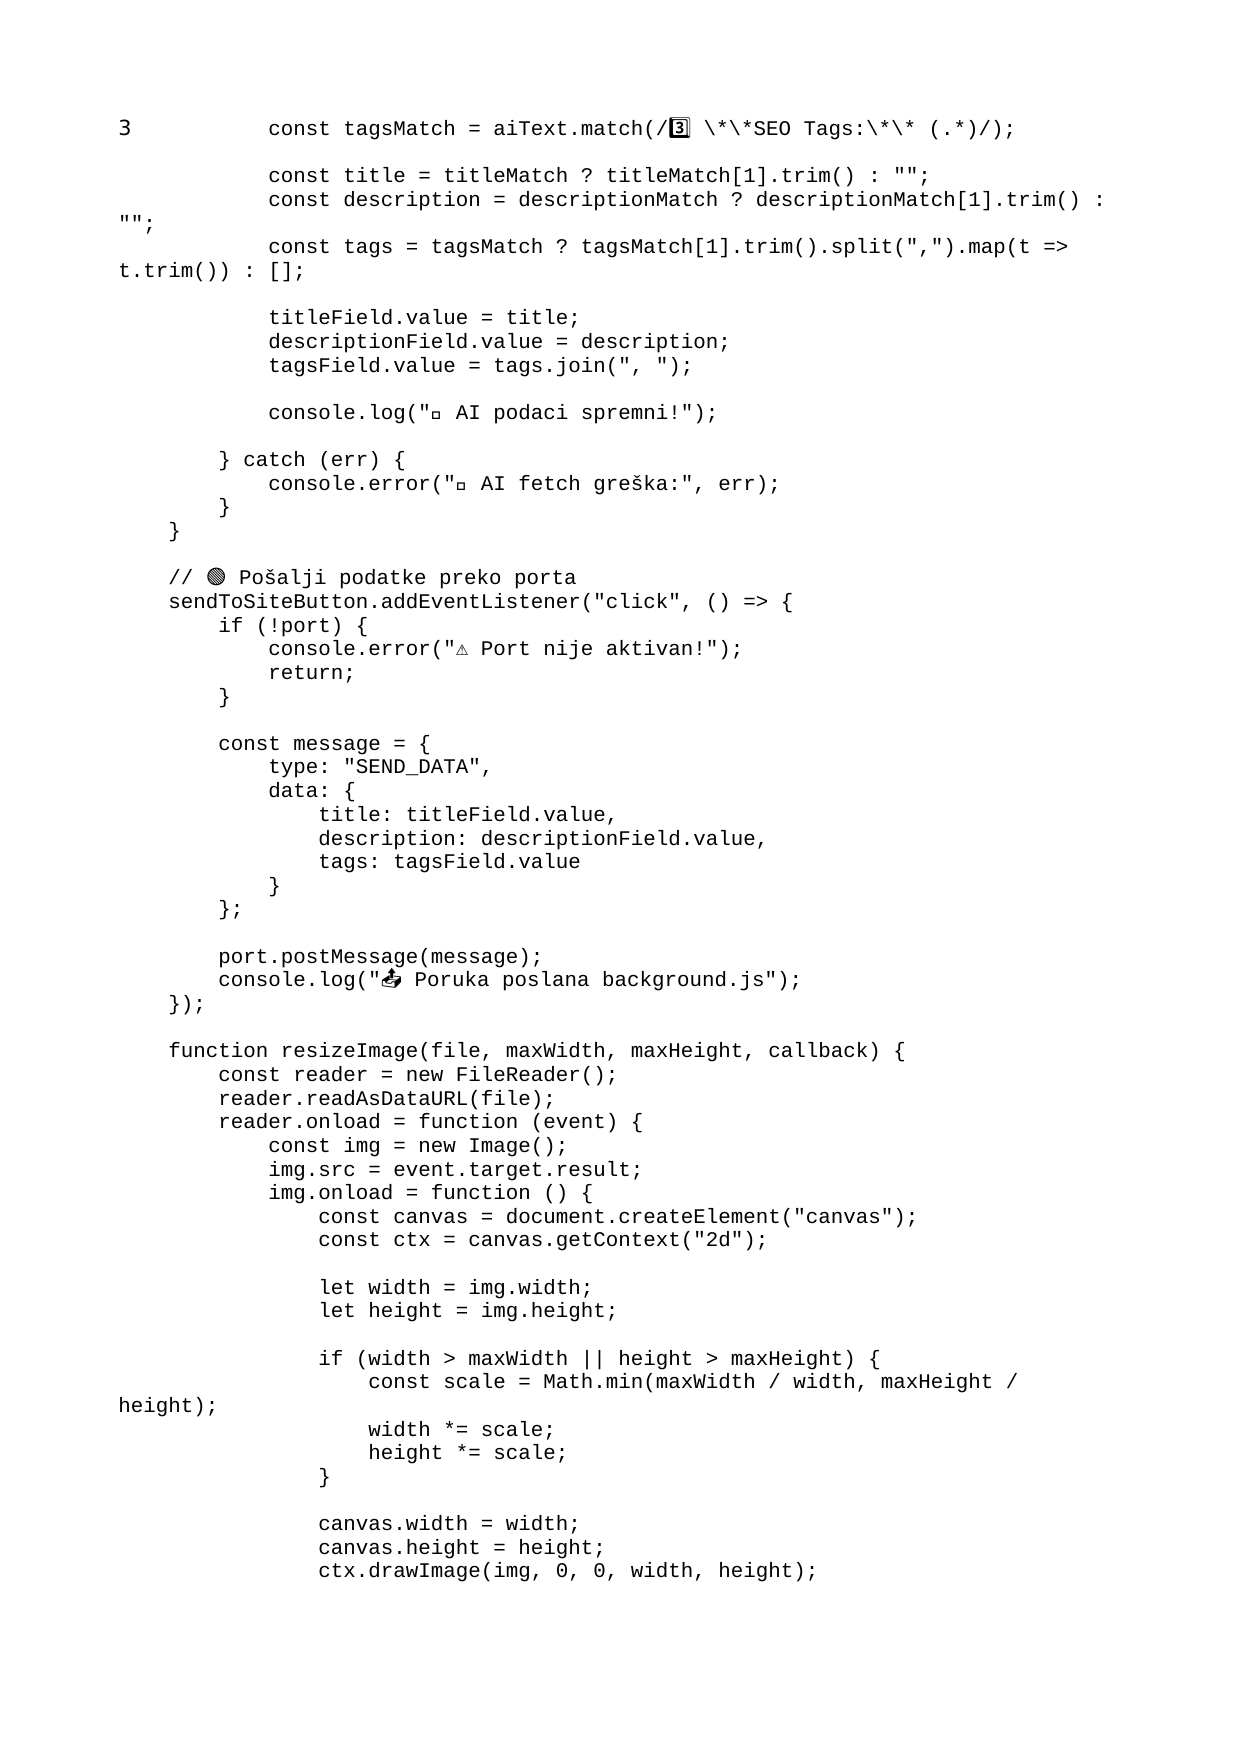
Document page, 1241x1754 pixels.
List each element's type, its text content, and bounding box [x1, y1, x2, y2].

text // 🟢 Pošalji podatke preko porta [118, 567, 1122, 591]
text descriptionField.value = description; [118, 331, 1122, 354]
text titleField.value = title; [118, 307, 1122, 331]
text console.error("⚠ Port nije aktivan!"); [118, 638, 1122, 662]
text } [118, 875, 1122, 898]
text let width = img.width; [118, 1277, 1122, 1300]
text canvas.height = height; [118, 1537, 1122, 1561]
text console.log("✅ AI podaci spremni!"); [118, 402, 1122, 426]
text console.log("📤 Poruka poslana background.js"); [118, 969, 1122, 993]
text if (!port) { [118, 615, 1122, 638]
text const reader = new FileReader(); [118, 1064, 1122, 1088]
text return; [118, 662, 1122, 686]
text sendToSiteButton.addEventListener("click", () => { [118, 591, 1122, 615]
text tagsField.value = tags.join(", "); [118, 354, 1122, 378]
text title: titleField.value, [118, 804, 1122, 827]
text img.onload = function () { [118, 1182, 1122, 1206]
text description: descriptionField.value, [118, 827, 1122, 851]
text if (width > maxWidth || height > maxHeight) { [118, 1348, 1122, 1371]
text let height = img.height; [118, 1300, 1122, 1324]
text }); [118, 993, 1122, 1017]
text console.error("❌ AI fetch greška:", err); [118, 473, 1122, 496]
text width *= scale; [118, 1419, 1122, 1442]
text const img = new Image(); [118, 1135, 1122, 1158]
text port.postMessage(message); [118, 946, 1122, 969]
text ctx.drawImage(img, 0, 0, width, height); [118, 1561, 1122, 1584]
text const message = { [118, 733, 1122, 757]
text } catch (err) { [118, 449, 1122, 473]
text const scale = Math.min(maxWidth / width, maxHeight / height); [118, 1371, 1122, 1419]
text const title = titleMatch ? titleMatch[1].trim() : ""; [118, 165, 1122, 189]
text } [118, 686, 1122, 709]
text const canvas = document.createElement("canvas"); [118, 1206, 1122, 1229]
text height *= scale; [118, 1442, 1122, 1466]
text }; [118, 898, 1122, 922]
text const description = descriptionMatch ? descriptionMatch[1].trim() : ""; [118, 189, 1122, 236]
text img.src = event.target.result; [118, 1158, 1122, 1182]
text reader.readAsDataURL(file); [118, 1088, 1122, 1111]
text reader.onload = function (event) { [118, 1111, 1122, 1135]
text tags: tagsField.value [118, 851, 1122, 875]
text const tagsMatch = aiText.match(/3️⃣ \*\*SEO Tags:\*\* (.*)/); [118, 118, 1122, 142]
text } [118, 1466, 1122, 1489]
text type: "SEND_DATA", [118, 757, 1122, 780]
text data: { [118, 780, 1122, 804]
text canvas.width = width; [118, 1513, 1122, 1537]
text const tags = tagsMatch ? tagsMatch[1].trim().split(",").map(t => t.trim()) : []; [118, 236, 1122, 284]
text function resizeImage(file, maxWidth, maxHeight, callback) { [118, 1040, 1122, 1064]
text } [118, 496, 1122, 520]
text } [118, 520, 1122, 544]
text const ctx = canvas.getContext("2d"); [118, 1229, 1122, 1253]
